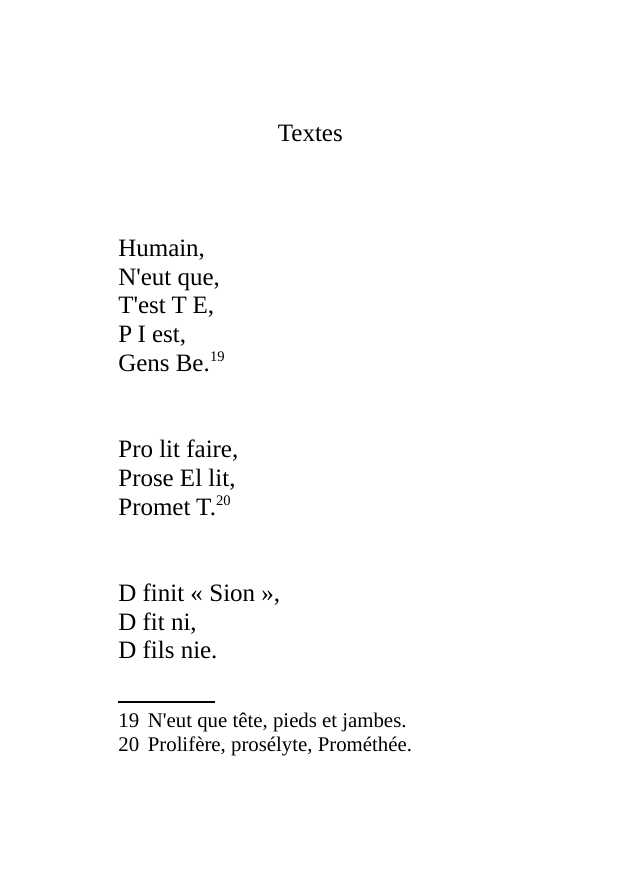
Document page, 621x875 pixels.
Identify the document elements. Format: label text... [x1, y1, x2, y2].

text Prose El lit, [118, 463, 502, 492]
text Humain, [118, 233, 502, 262]
text N'eut que, [118, 262, 502, 291]
text D fils nie. [118, 636, 502, 664]
text T'est T E, [118, 291, 502, 319]
text Gens Be. [118, 348, 502, 377]
text Pro lit faire, [118, 434, 502, 463]
text D fit ni, [118, 607, 502, 636]
text Textes [118, 118, 502, 147]
text P I est, [118, 319, 502, 348]
text Prolifère, prosélyte, Prométhée. [118, 732, 502, 756]
text D finit « Sion », [118, 578, 502, 607]
text N'eut que tête, pieds et jambes. [118, 708, 502, 732]
text Promet T. [118, 492, 502, 521]
